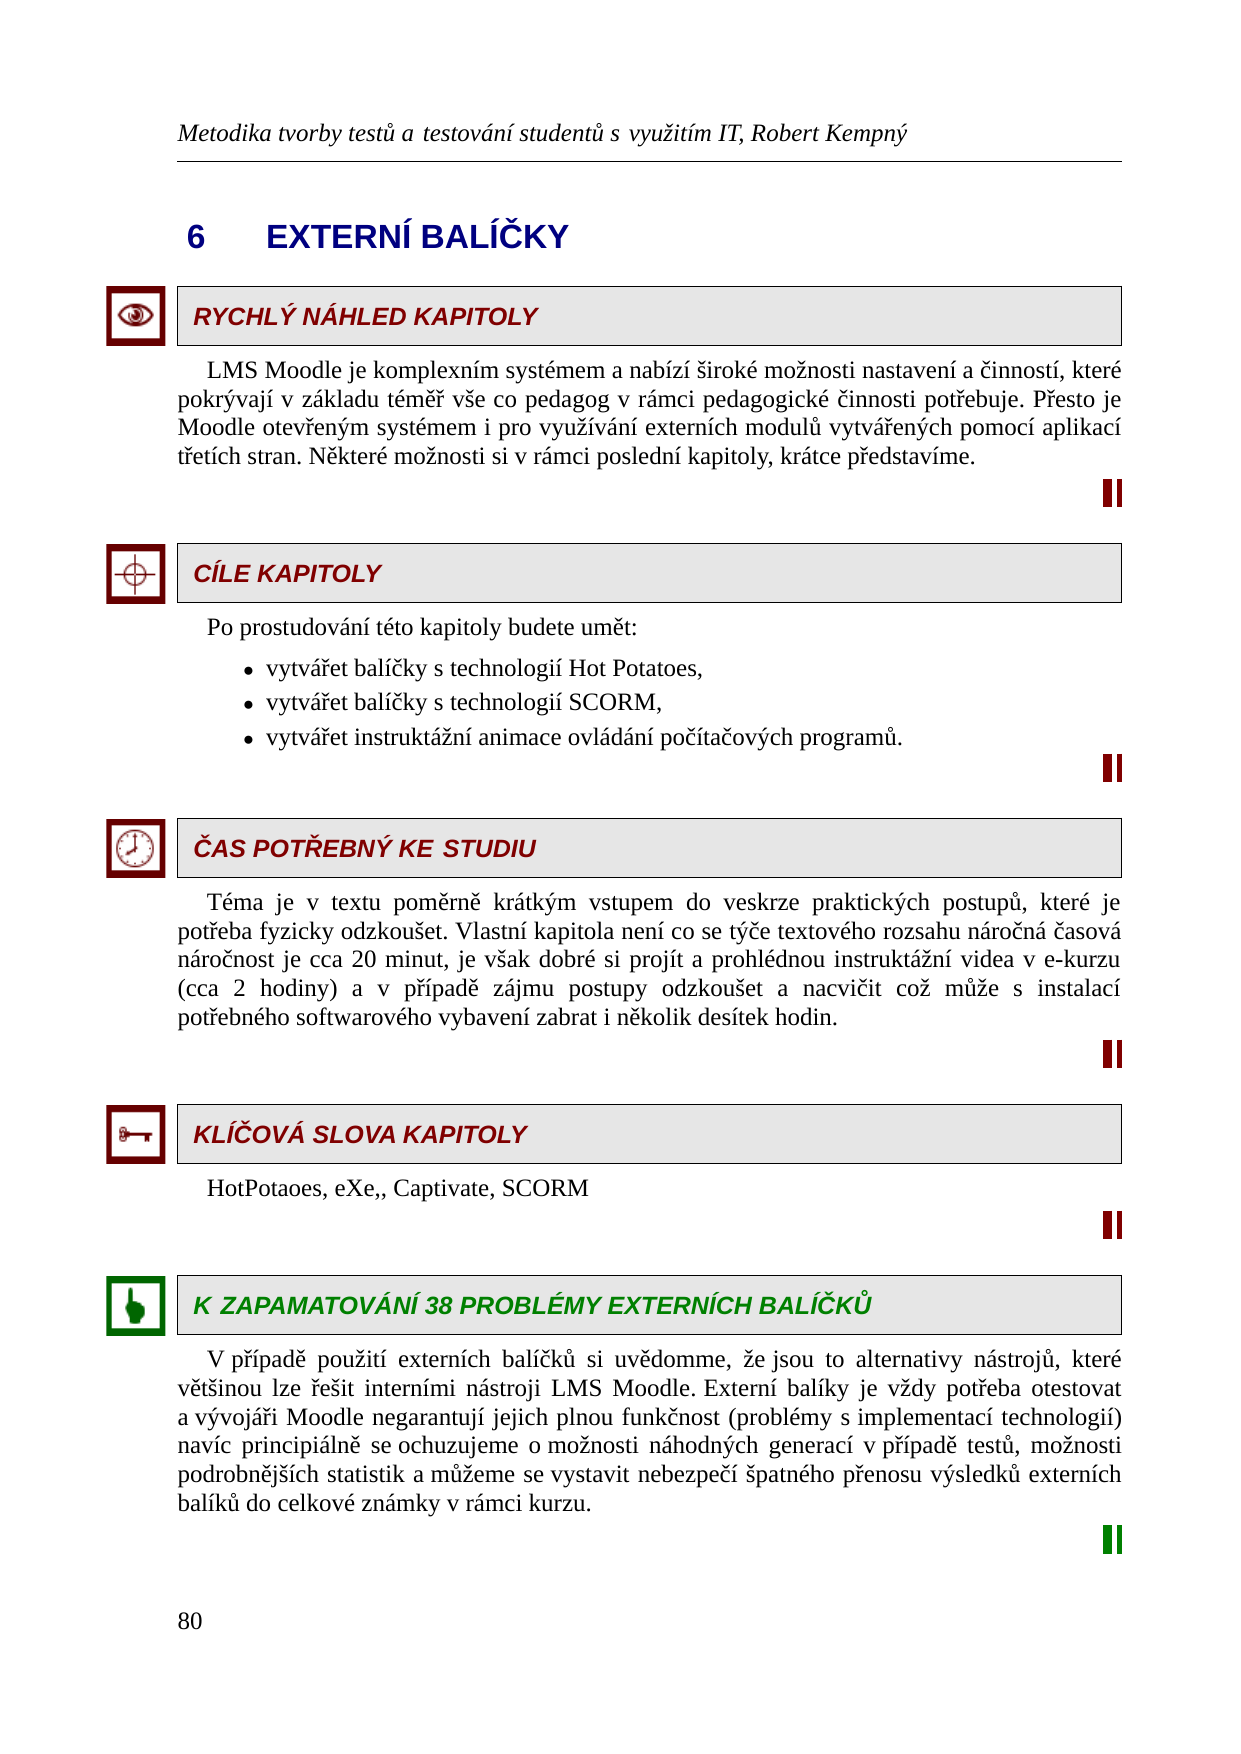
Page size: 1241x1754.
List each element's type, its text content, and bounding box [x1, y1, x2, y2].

picture [106, 819, 166, 878]
list vytvářet balíčky s technologií Hot Potatoes, [207, 653, 1122, 681]
picture [106, 1276, 166, 1336]
picture [106, 286, 166, 346]
picture [106, 544, 166, 604]
text Cíle kapitoly [178, 544, 1121, 602]
text K zapamatování 38 problémy externích balíčků [178, 1276, 1121, 1334]
text LMS Moodle je komplexním systémem a nabízí široké možnosti nastavení a činností, které pokrývají v základu téměř vše co pedagog v rámci pedagogické činnosti potřebuje. Přesto je Moodle otevřeným systémem i pro využívání externích modulů vytvářených pomocí aplikací třetích stran. Některé možnosti si v rámci poslední kapitoly, krátce představíme. [177, 355, 1122, 470]
picture [106, 1105, 166, 1164]
text Téma je v textu poměrně krátkým vstupem do veskrze praktických postupů, které je potřeba fyzicky odzkoušet. Vlastní kapitola není co se týče textového rozsahu náročná časová náročnost je cca 20 minut, je však dobré si projít a prohlédnou instruktážní videa v e-kurzu (cca 2 hodiny) a v případě zájmu postupy odzkoušet a nacvičit což může s instalací potřebného softwarového vybavení zabrat i několik desítek hodin. [177, 887, 1122, 1031]
text Čas potřebný ke studiu [178, 819, 1121, 877]
text Po prostudování této kapitoly budete umět: [177, 612, 1122, 641]
text HotPotaoes, eXe,, Captivate, SCORM [177, 1173, 1122, 1202]
text Klíčová slova kapitoly [178, 1105, 1121, 1163]
text Rychlý náhled kapitoly [178, 287, 1121, 345]
subtitle Externí balíčky [177, 217, 1122, 255]
list vytvářet balíčky s technologií SCORM, [207, 687, 1122, 716]
text V případě použití externích balíčků si uvědomme, že jsou to alternativy nástrojů, které většinou lze řešit interními nástroji LMS Moodle. Externí balíky je vždy potřeba otestovat a vývojáři Moodle negarantují jejich plnou funkčnost (problémy s implementací technologií) navíc principiálně se ochuzujeme o možnosti náhodných generací v případě testů, možnosti podrobnějších statistik a můžeme se vystavit nebezpečí špatného přenosu výsledků externích balíků do celkové známky v rámci kurzu. [177, 1344, 1122, 1517]
list vytvářet instruktážní animace ovládání počítačových programů. [207, 722, 1122, 751]
